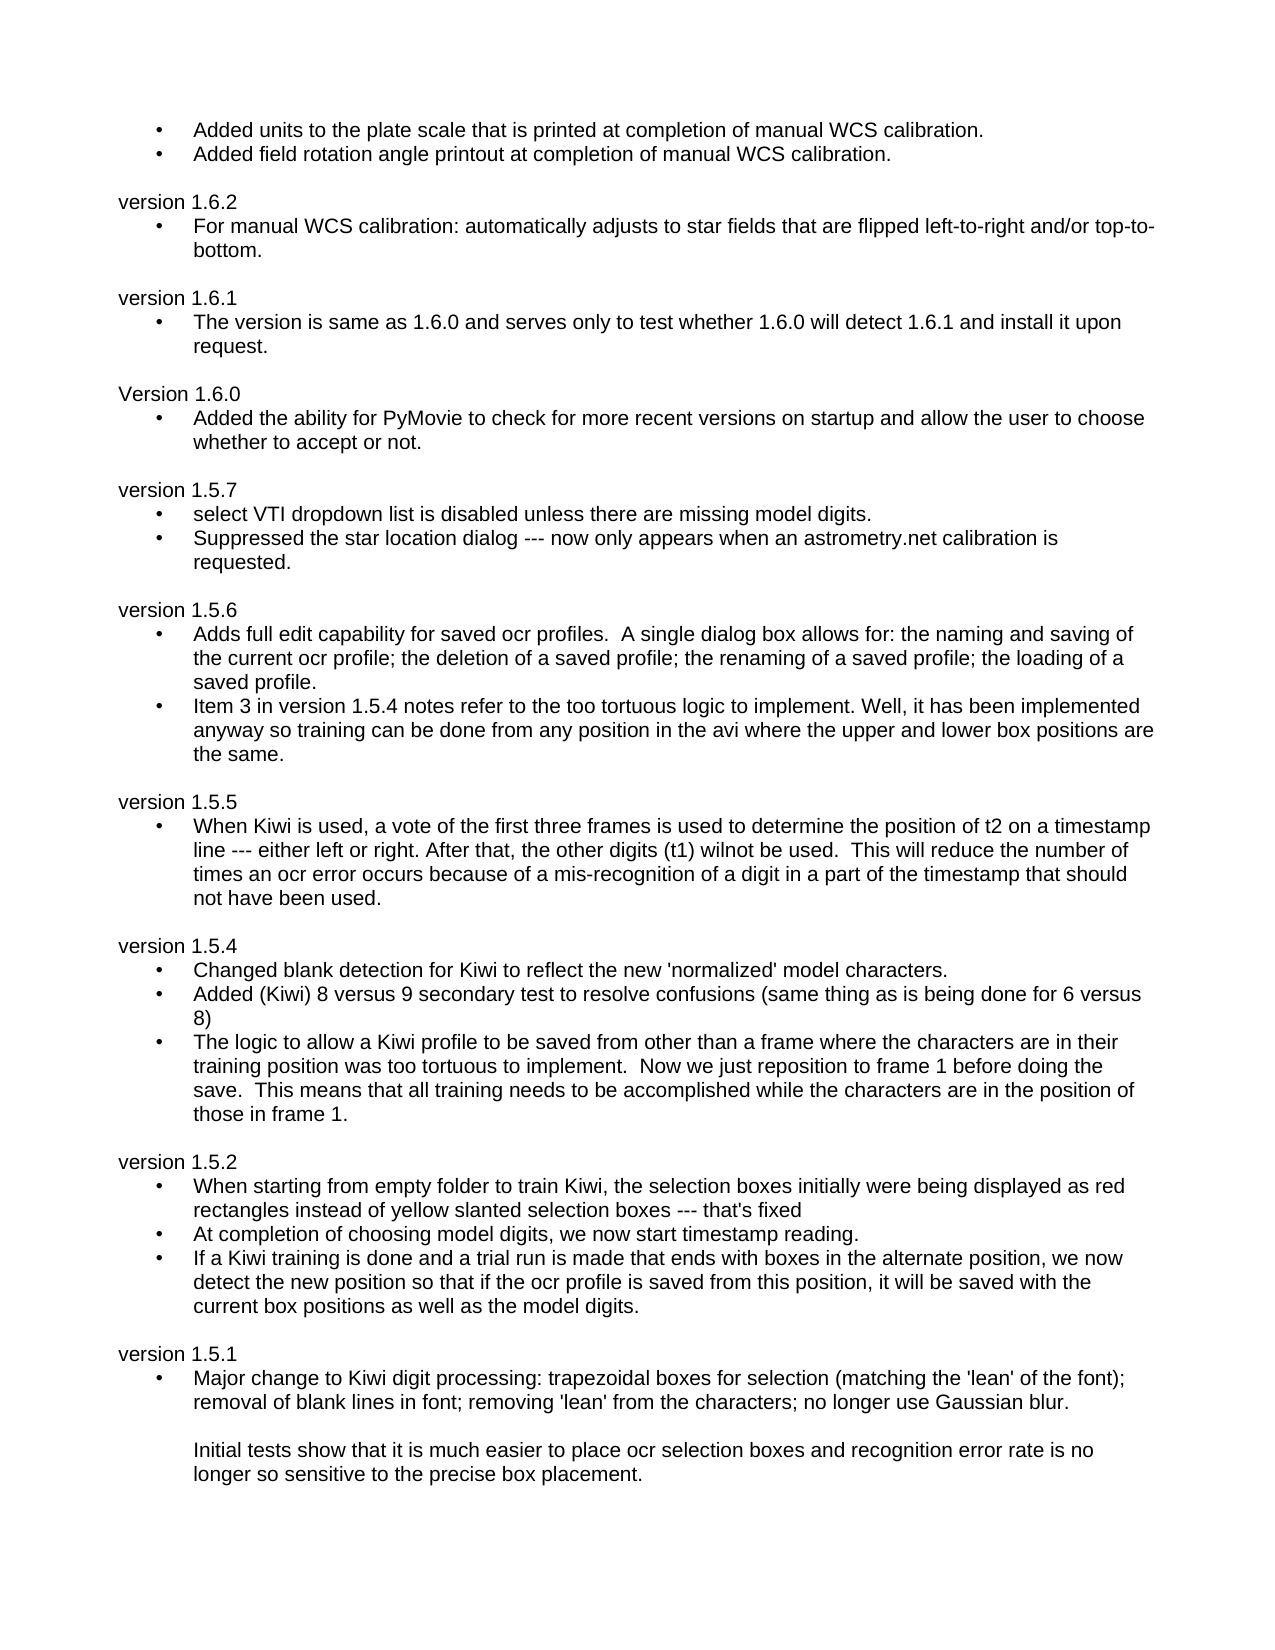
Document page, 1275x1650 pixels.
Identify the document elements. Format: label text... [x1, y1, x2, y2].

list select VTI dropdown list is disabled unless there are missing model digits. [156, 502, 1157, 526]
list Suppressed the star location dialog --- now only appears when an astrometry.net calibration is requested. [156, 526, 1157, 598]
text version 1.5.6 [118, 598, 1157, 622]
list The version is same as 1.6.0 and serves only to test whether 1.6.0 will detect 1.6.1 and install it upon request. [156, 310, 1157, 382]
list When Kiwi is used, a vote of the first three frames is used to determine the position of t2 on a timestamp line --- either left or right. After that, the other digits (t1) wilnot be used. This will reduce the number of times an ocr error occurs because of a mis-recognition of a digit in a part of the timestamp that should not have been used. [156, 814, 1157, 934]
list Added (Kiwi) 8 versus 9 secondary test to resolve confusions (same thing as is being done for 6 versus 8) [156, 982, 1157, 1030]
text version 1.5.2 [118, 1150, 1157, 1174]
list Item 3 in version 1.5.4 notes refer to the too tortuous logic to implement. Well, it has been implemented anyway so training can be done from any position in the avi where the upper and lower box positions are the same. [156, 694, 1157, 790]
list Changed blank detection for Kiwi to reflect the new 'normalized' model characters. [156, 958, 1157, 982]
list If a Kiwi training is done and a trial run is made that ends with boxes in the alternate position, we now detect the new position so that if the ocr profile is saved from this position, it will be saved with the current box positions as well as the model digits. [156, 1246, 1157, 1342]
text version 1.5.5 [118, 790, 1157, 814]
text version 1.6.1 [118, 286, 1157, 310]
list Added the ability for PyMovie to check for more recent versions on startup and allow the user to choose whether to accept or not. [156, 406, 1157, 478]
list For manual WCS calibration: automatically adjusts to star fields that are flipped left-to-right and/or top-to-bottom. [156, 214, 1157, 286]
list Added field rotation angle printout at completion of manual WCS calibration. [156, 142, 1157, 190]
list Added units to the plate scale that is printed at completion of manual WCS calibration. [156, 118, 1157, 142]
list Major change to Kiwi digit processing: trapezoidal boxes for selection (matching the 'lean' of the font); removal of blank lines in font; removing 'lean' from the characters; no longer use Gaussian blur. Initial tests show that it is much easier to place ocr selection boxes and recognition error rate is no longer so sensitive to the precise box placement. [156, 1366, 1157, 1509]
text Version 1.6.0 [118, 382, 1157, 406]
list At completion of choosing model digits, we now start timestamp reading. [156, 1222, 1157, 1246]
list The logic to allow a Kiwi profile to be saved from other than a frame where the characters are in their training position was too tortuous to implement. Now we just reposition to frame 1 before doing the save. This means that all training needs to be accomplished while the characters are in the position of those in frame 1. [156, 1030, 1157, 1150]
list Adds full edit capability for saved ocr profiles. A single dialog box allows for: the naming and saving of the current ocr profile; the deletion of a saved profile; the renaming of a saved profile; the loading of a saved profile. [156, 622, 1157, 694]
list When starting from empty folder to train Kiwi, the selection boxes initially were being displayed as red rectangles instead of yellow slanted selection boxes --- that's fixed [156, 1174, 1157, 1222]
text version 1.6.2 [118, 190, 1157, 214]
text version 1.5.7 [118, 478, 1157, 502]
text version 1.5.1 [118, 1342, 1157, 1366]
text version 1.5.4 [118, 934, 1157, 958]
